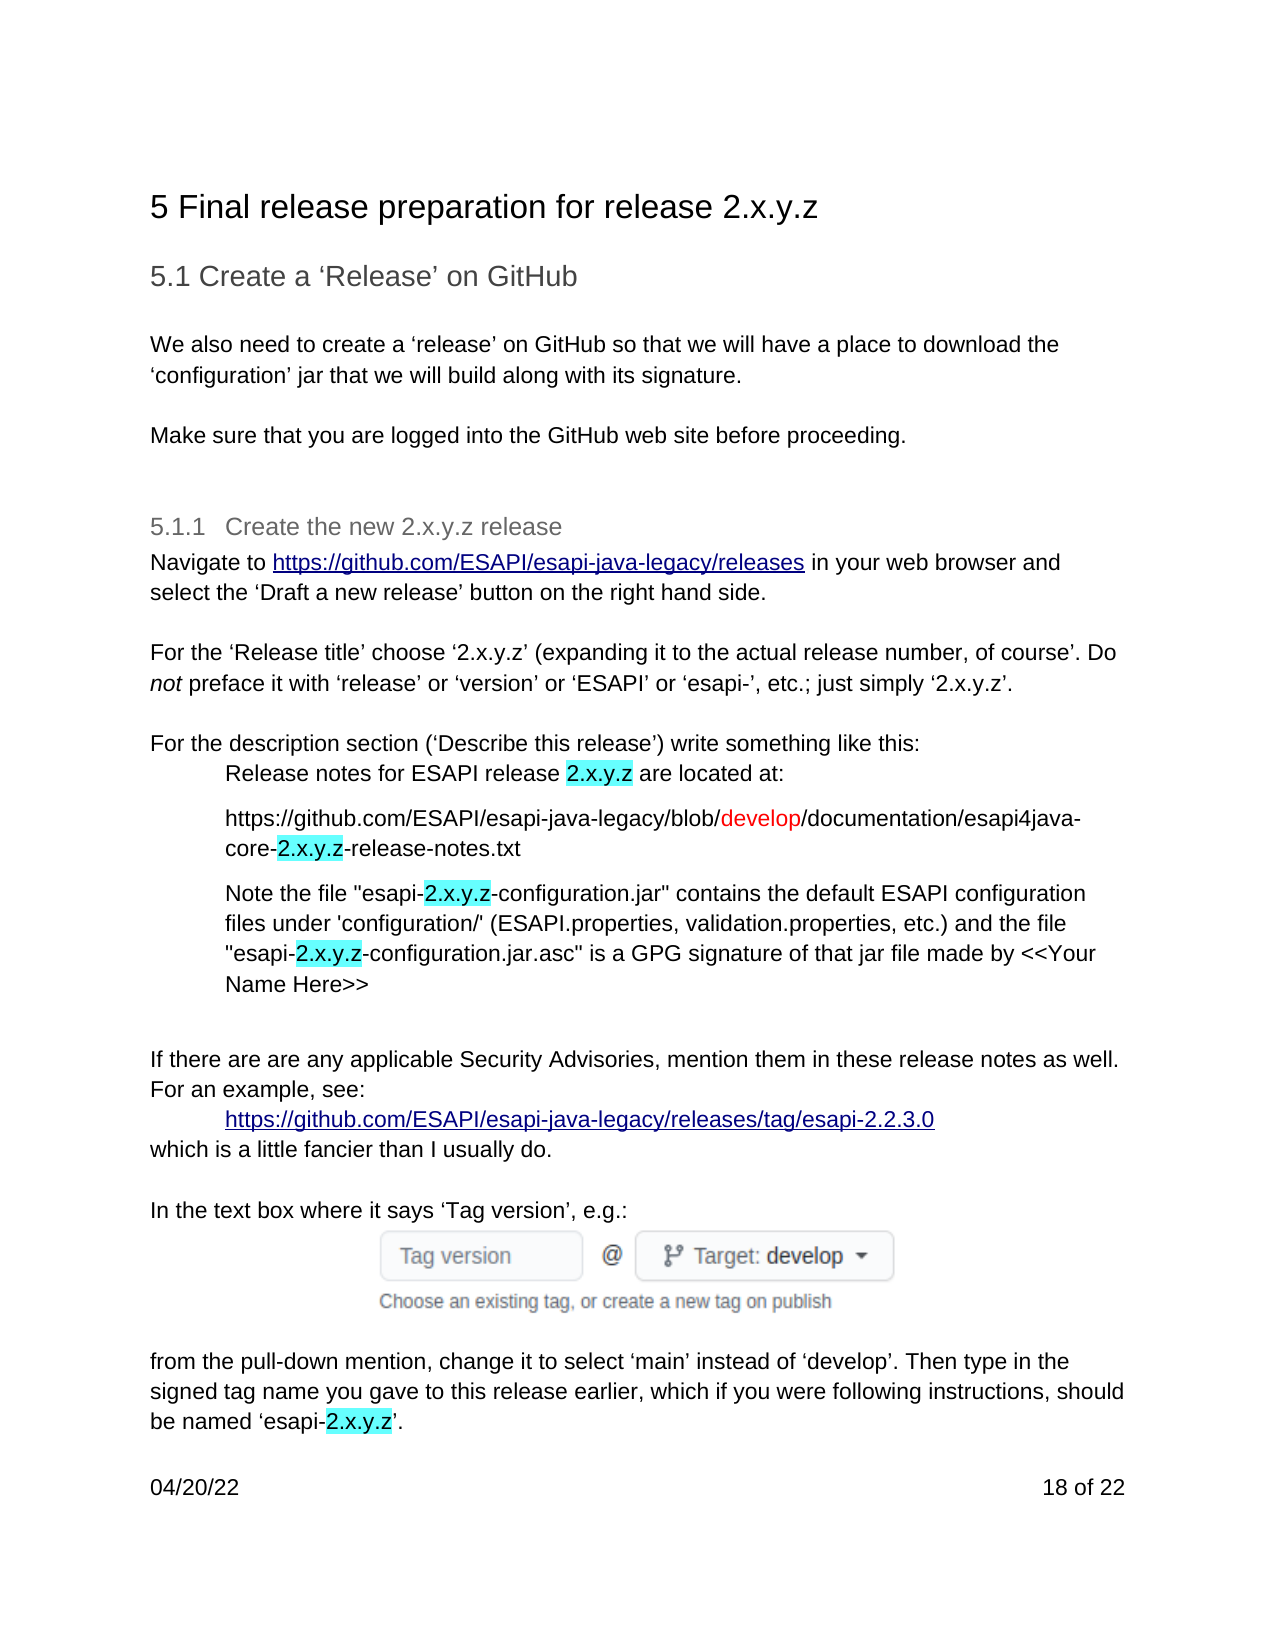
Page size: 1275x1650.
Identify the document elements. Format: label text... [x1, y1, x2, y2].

picture [374, 1226, 901, 1321]
text https://github.com/ESAPI/esapi-java-legacy/releases/tag/esapi-2.2.3.0 [225, 1106, 1125, 1132]
text https://github.com/ESAPI/esapi-java-legacy/blob/develop/documentation/esapi4java-core-2.x.y.z-release-notes.txt [225, 805, 1125, 861]
text If there are are any applicable Security Advisories, mention them in these release notes as well. For an example, see: [150, 1046, 1125, 1102]
text For the ‘Release title’ choose ‘2.x.y.z’ (expanding it to the actual release number, of course’. Do not preface it with ‘release’ or ‘version’ or ‘ESAPI’ or ‘esapi-’, etc.; just simply ‘2.x.y.z’. [150, 639, 1125, 696]
text from the pull-down mention, change it to select ‘main’ instead of ‘develop’. Then type in the signed tag name you gave to this release earlier, which if you were following instructions, should be named ‘esapi-2.x.y.z’. [150, 1348, 1125, 1434]
text Make sure that you are logged into the GitHub web site before proceeding. [150, 422, 1125, 448]
subtitle Final release preparation for release 2.x.y.z [150, 187, 1125, 226]
text In the text box where it says ‘Tag version’, e.g.: [150, 1197, 1125, 1223]
text We also need to create a ‘release’ on GitHub so that we will have a place to download the ‘configuration’ jar that we will build along with its signature. [150, 331, 1125, 388]
text Release notes for ESAPI release 2.x.y.z are located at: [225, 760, 1125, 786]
text Navigate to https://github.com/ESAPI/esapi-java-legacy/releases in your web browser and select the ‘Draft a new release’ button on the right hand side. [150, 549, 1125, 605]
text For the description section (‘Describe this release’) write something like this: [150, 730, 1125, 756]
subtitle Create the new 2.x.y.z release [150, 512, 1125, 540]
text Note the file "esapi-2.x.y.z-configuration.jar" contains the default ESAPI configuration files under 'configuration/' (ESAPI.properties, validation.properties, etc.) and the file "esapi-2.x.y.z-configuration.jar.asc" is a GPG signature of that jar file made by <<Your Name Here>> [225, 880, 1125, 997]
text which is a little fancier than I usually do. [150, 1136, 1125, 1162]
subtitle Create a ‘Release’ on GitHub [150, 259, 1125, 293]
